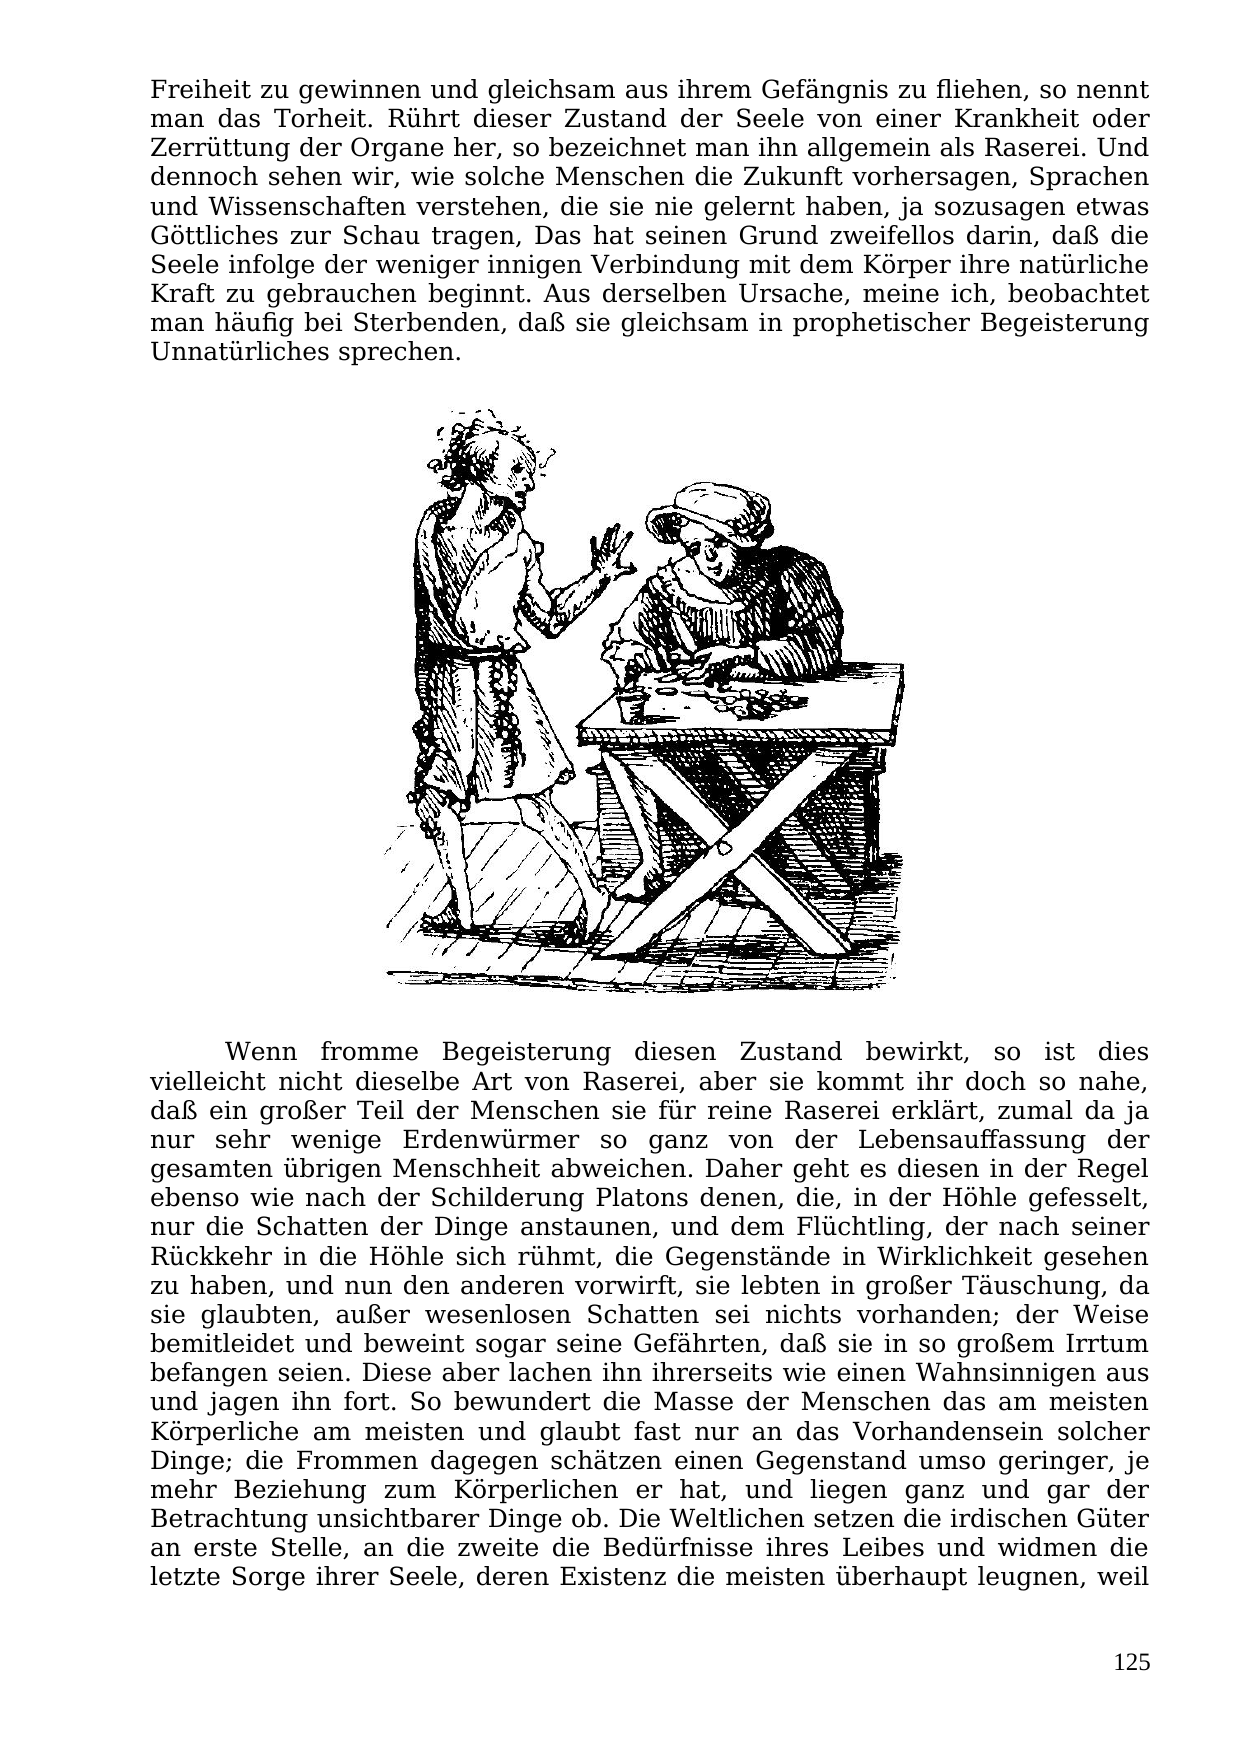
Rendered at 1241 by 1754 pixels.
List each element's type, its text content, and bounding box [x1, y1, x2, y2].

text Wenn fromme Begeisterung diesen Zustand bewirkt, so ist dies vielleicht nicht dieselbe Art von Raserei, aber sie kommt ihr doch so nahe, daß ein großer Teil der Menschen sie für reine Raserei erklärt, zumal da ja nur sehr wenige Erdenwürmer so ganz von der Lebensauffassung der gesamten übrigen Menschheit abweichen. Daher geht es diesen in der Regel ebenso wie nach der Schilderung Platons denen, die, in der Höhle gefesselt, nur die Schatten der Dinge anstaunen, und dem Flüchtling, der nach seiner Rückkehr in die Höhle sich rühmt, die Gegenstände in Wirklichkeit gesehen zu haben, und nun den anderen vorwirft, sie lebten in großer Täuschung, da sie glaubten, außer wesenlosen Schatten sei nichts vorhanden; der Weise bemitleidet und beweint sogar seine Gefährten, daß sie in so großem Irrtum befangen seien. Diese aber lachen ihn ihrerseits wie einen Wahnsinnigen aus und jagen ihn fort. So bewundert die Masse der Menschen das am meisten Körperliche am meisten und glaubt fast nur an das Vorhandensein solcher Dinge; die Frommen dagegen schätzen einen Gegenstand umso geringer, je mehr Beziehung zum Körperlichen er hat, und liegen ganz und gar der Betrachtung unsichtbarer Dinge ob. Die Weltlichen setzen die irdischen Güter an erste Stelle, an die zweite die Bedürfnisse ihres Leibes und widmen die letzte Sorge ihrer Seele, deren Existenz die meisten überhaupt leugnen, weil [150, 1036, 1151, 1592]
text Freiheit zu gewinnen und gleichsam aus ihrem Gefängnis zu fliehen, so nennt man das Torheit. Rührt dieser Zustand der Seele von einer Krankheit oder Zerrüttung der Organe her, so bezeichnet man ihn allgemein als Raserei. Und dennoch sehen wir, wie solche Menschen die Zukunft vorhersagen, Sprachen und Wissenschaften verstehen, die sie nie gelernt haben, ja sozusagen etwas Göttliches zur Schau tragen, Das hat seinen Grund zweifellos darin, daß die Seele infolge der weniger innigen Verbindung mit dem Körper ihre natürliche Kraft zu gebrauchen beginnt. Aus derselben Ursache, meine ich, beobachtet man häufig bei Sterbenden, daß sie gleichsam in prophetischer Begeisterung Unnatürliches sprechen. [150, 75, 1151, 367]
picture [349, 366, 952, 1036]
